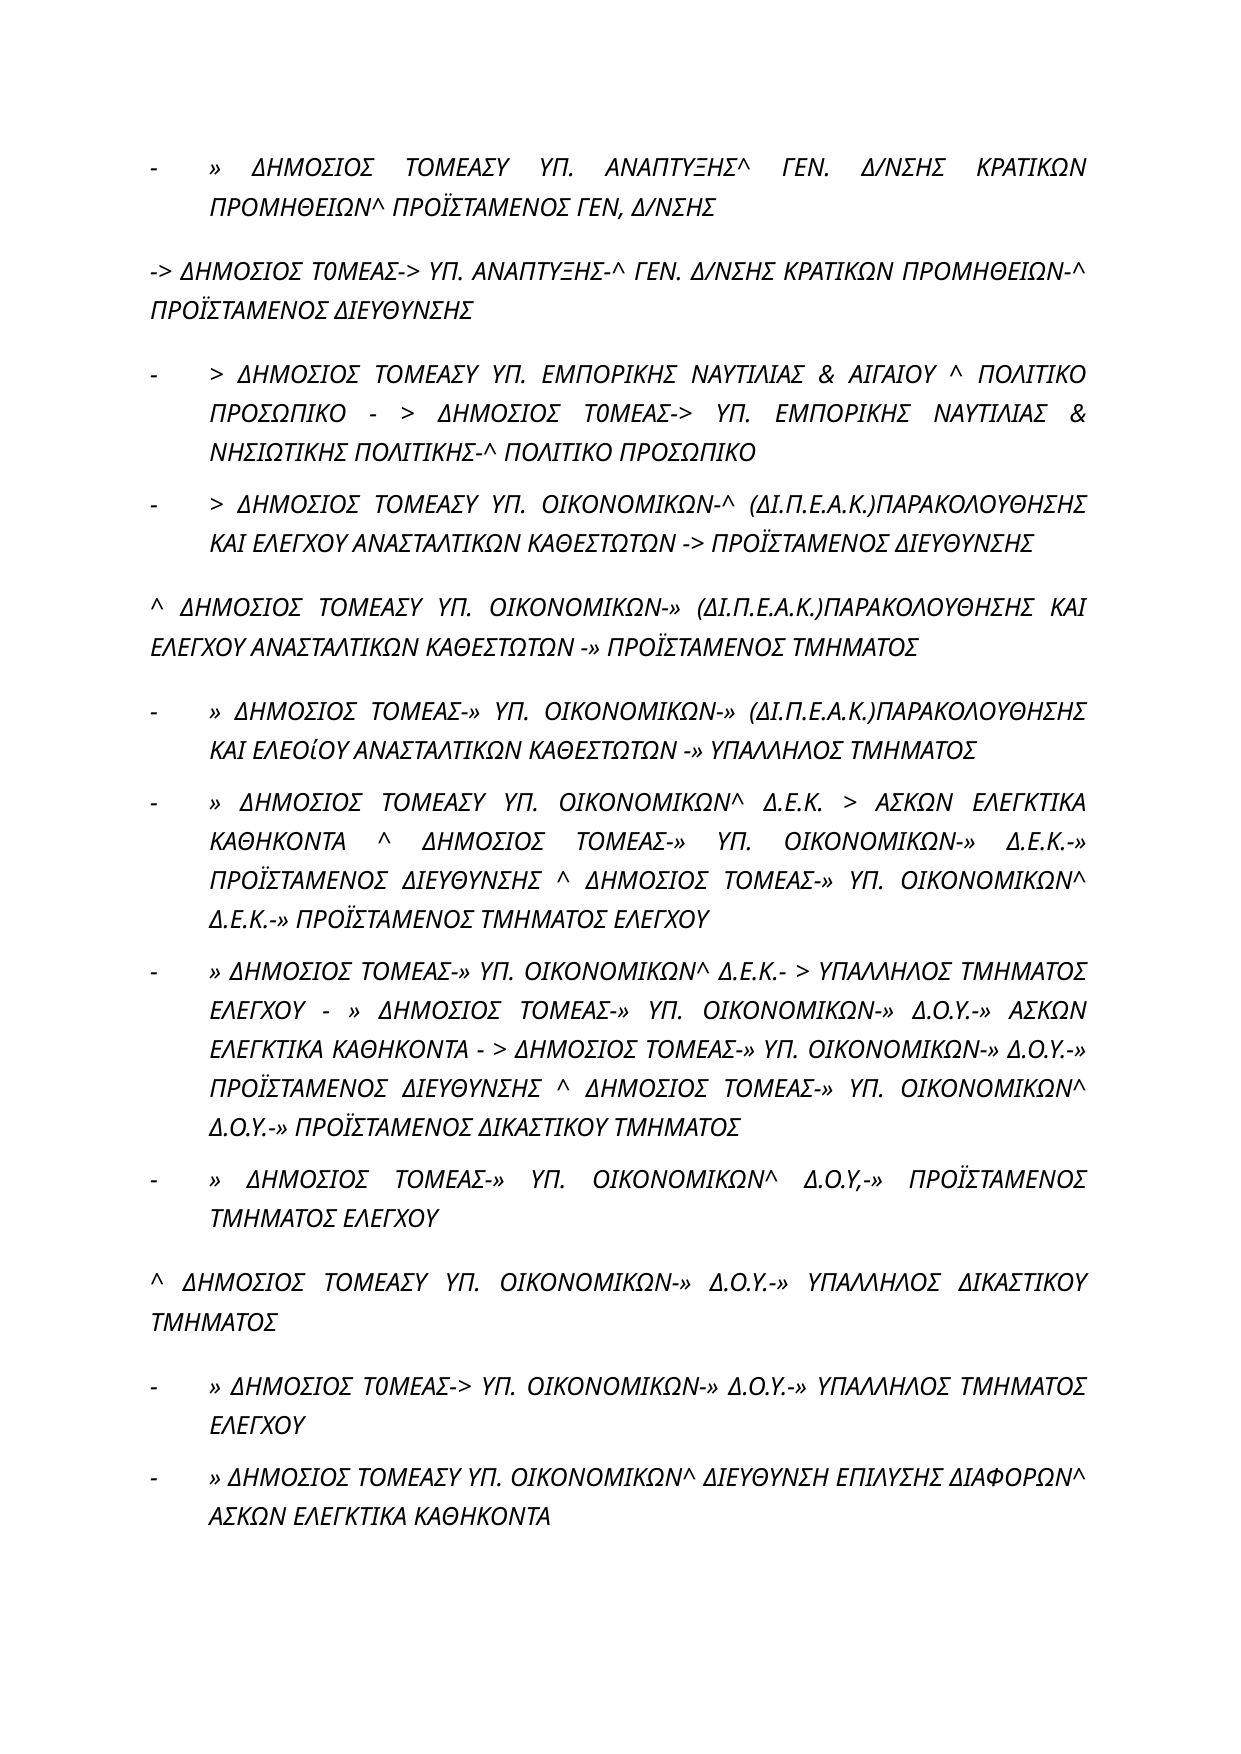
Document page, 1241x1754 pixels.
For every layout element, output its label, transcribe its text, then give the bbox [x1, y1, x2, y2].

text ^ ΔΗΜΟΣΙΟΣ ΤΟΜΕΑΣΥ ΥΠ. ΟΙΚΟΝΟΜΙΚΩΝ-» (ΔΙ.Π.Ε.Α.Κ.)ΠΑΡΑΚΟΛΟΥΘΗΣΗΣ ΚΑΙ ΕΛΕΓΧΟΥ ΑΝΑΣΤΑΛΤΙΚΩΝ ΚΑΘΕΣΤΩΤΩΝ -» ΠΡΟΪΣΤΑΜΕΝΟΣ ΤΜΗΜΑΤΟΣ [150, 590, 1090, 663]
list - » ΔΗΜΟΣΙΟΣ ΤΟΜΕΑΣΥ ΥΠ. ΑΝΑΠΤΥΞΗΣ^ ΓΕΝ. Δ/ΝΣΗΣ ΚΡΑΤΙΚΩΝ ΠΡΟΜΗΘΕΙΩΝ^ ΠΡΟΪΣΤΑΜΕΝΟΣ ΓΕΝ, Δ/ΝΣΗΣ [150, 150, 1090, 223]
list - » ΔΗΜΟΣΙΟΣ ΤΟΜΕΑΣΥ ΥΠ. ΟΙΚΟΝΟΜΙΚΩΝ^ ΔΙΕΥΘΥΝΣΗ ΕΠΙΛΥΣΗΣ ΔΙΑΦΟΡΩΝ^ ΑΣΚΩΝ ΕΛΕΓΚΤΙΚΑ ΚΑΘΗΚΟΝΤΑ [150, 1459, 1090, 1532]
list - > ΔΗΜΟΣΙΟΣ ΤΟΜΕΑΣΥ ΥΠ. ΟΙΚΟΝΟΜΙΚΩΝ-^ (ΔΙ.Π.Ε.Α.Κ.)ΠΑΡΑΚΟΛΟΥΘΗΣΗΣ ΚΑΙ ΕΛΕΓΧΟΥ ΑΝΑΣΤΑΛΤΙΚΩΝ ΚΑΘΕΣΤΩΤΩΝ -> ΠΡΟΪΣΤΑΜΕΝΟΣ ΔΙΕΥΘΥΝΣΗΣ [150, 487, 1090, 560]
list - » ΔΗΜΟΣΙΟΣ ΤΟΜΕΑΣ-» ΥΠ. ΟΙΚΟΝΟΜΙΚΩΝ^ Δ.Ο.Υ,-» ΠΡΟΪΣΤΑΜΕΝΟΣ ΤΜΗΜΑΤΟΣ ΕΛΕΓΧΟΥ [150, 1162, 1090, 1235]
text -> ΔΗΜΟΣΙΟΣ Τ0ΜΕΑΣ-> ΥΠ. ΑΝΑΠΤΥΞΗΣ-^ ΓΕΝ. Δ/ΝΣΗΣ ΚΡΑΤΙΚΩΝ ΠΡΟΜΗΘΕΙΩΝ-^ ΠΡΟΪΣΤΑΜΕΝΟΣ ΔΙΕΥΘΥΝΣΗΣ [150, 253, 1090, 327]
text ^ ΔΗΜΟΣΙΟΣ ΤΟΜΕΑΣΥ ΥΠ. ΟΙΚΟΝΟΜΙΚΩΝ-» Δ.Ο.Υ.-» ΥΠΑΛΛΗΛΟΣ ΔΙΚΑΣΤΙΚΟΥ ΤΜΗΜΑΤΟΣ [150, 1265, 1090, 1338]
list - » ΔΗΜΟΣΙΟΣ ΤΟΜΕΑΣ-» ΥΠ. ΟΙΚΟΝΟΜΙΚΩΝ^ Δ.Ε.Κ.- > ΥΠΑΛΛΗΛΟΣ ΤΜΗΜΑΤΟΣ ΕΛΕΓΧΟΥ - » ΔΗΜΟΣΙΟΣ ΤΟΜΕΑΣ-» ΥΠ. ΟΙΚΟΝΟΜΙΚΩΝ-» Δ.Ο.Υ.-» ΑΣΚΩΝ ΕΛΕΓΚΤΙΚΑ ΚΑΘΗΚΟΝΤΑ - > ΔΗΜΟΣΙΟΣ ΤΟΜΕΑΣ-» ΥΠ. ΟΙΚΟΝΟΜΙΚΩΝ-» Δ.Ο.Υ.-» ΠΡΟΪΣΤΑΜΕΝΟΣ ΔΙΕΥΘΥΝΣΗΣ ^ ΔΗΜΟΣΙΟΣ ΤΟΜΕΑΣ-» ΥΠ. ΟΙΚΟΝΟΜΙΚΩΝ^ Δ.Ο.Υ.-» ΠΡΟΪΣΤΑΜΕΝΟΣ ΔΙΚΑΣΤΙΚΟΥ ΤΜΗΜΑΤΟΣ [150, 953, 1090, 1144]
list - » ΔΗΜΟΣΙΟΣ Τ0ΜΕΑΣ-> ΥΠ. ΟΙΚΟΝΟΜΙΚΩΝ-» Δ.Ο.Υ.-» ΥΠΑΛΛΗΛΟΣ ΤΜΗΜΑΤΟΣ ΕΛΕΓΧΟΥ [150, 1368, 1090, 1442]
list - » ΔΗΜΟΣΙΟΣ ΤΟΜΕΑΣ-» ΥΠ. ΟΙΚΟΝΟΜΙΚΩΝ-» (ΔΙ.Π.Ε.Α.Κ.)ΠΑΡΑΚΟΛΟΥΘΗΣΗΣ ΚΑΙ ΕΛΕΟίΟΥ ΑΝΑΣΤΑΛΤΙΚΩΝ ΚΑΘΕΣΤΩΤΩΝ -» ΥΠΑΛΛΗΛΟΣ ΤΜΗΜΑΤΟΣ [150, 693, 1090, 767]
list - » ΔΗΜΟΣΙΟΣ ΤΟΜΕΑΣΥ ΥΠ. ΟΙΚΟΝΟΜΙΚΩΝ^ Δ.Ε.Κ. > ΑΣΚΩΝ ΕΛΕΓΚΤΙΚΑ ΚΑΘΗΚΟΝΤΑ ^ ΔΗΜΟΣΙΟΣ ΤΟΜΕΑΣ-» ΥΠ. ΟΙΚΟΝΟΜΙΚΩΝ-» Δ.Ε.Κ.-» ΠΡΟΪΣΤΑΜΕΝΟΣ ΔΙΕΥΘΥΝΣΗΣ ^ ΔΗΜΟΣΙΟΣ ΤΟΜΕΑΣ-» ΥΠ. ΟΙΚΟΝΟΜΙΚΩΝ^ Δ.Ε.Κ.-» ΠΡΟΪΣΤΑΜΕΝΟΣ ΤΜΗΜΑΤΟΣ ΕΛΕΓΧΟΥ [150, 784, 1090, 936]
list - > ΔΗΜΟΣΙΟΣ ΤΟΜΕΑΣΥ ΥΠ. ΕΜΠΟΡΙΚΗΣ ΝΑΥΤΙΛΙΑΣ & ΑΙΓΑΙΟΥ ^ ΠΟΛΙΤΙΚΟ ΠΡΟΣΩΠΙΚΟ - > ΔΗΜΟΣΙΟΣ Τ0ΜΕΑΣ-> ΥΠ. ΕΜΠΟΡΙΚΗΣ ΝΑΥΤΙΛΙΑΣ & ΝΗΣΙΩΤΙΚΗΣ ΠΟΛΙΤΙΚΗΣ-^ ΠΟΛΙΤΙΚΟ ΠΡΟΣΩΠΙΚΟ [150, 357, 1090, 469]
